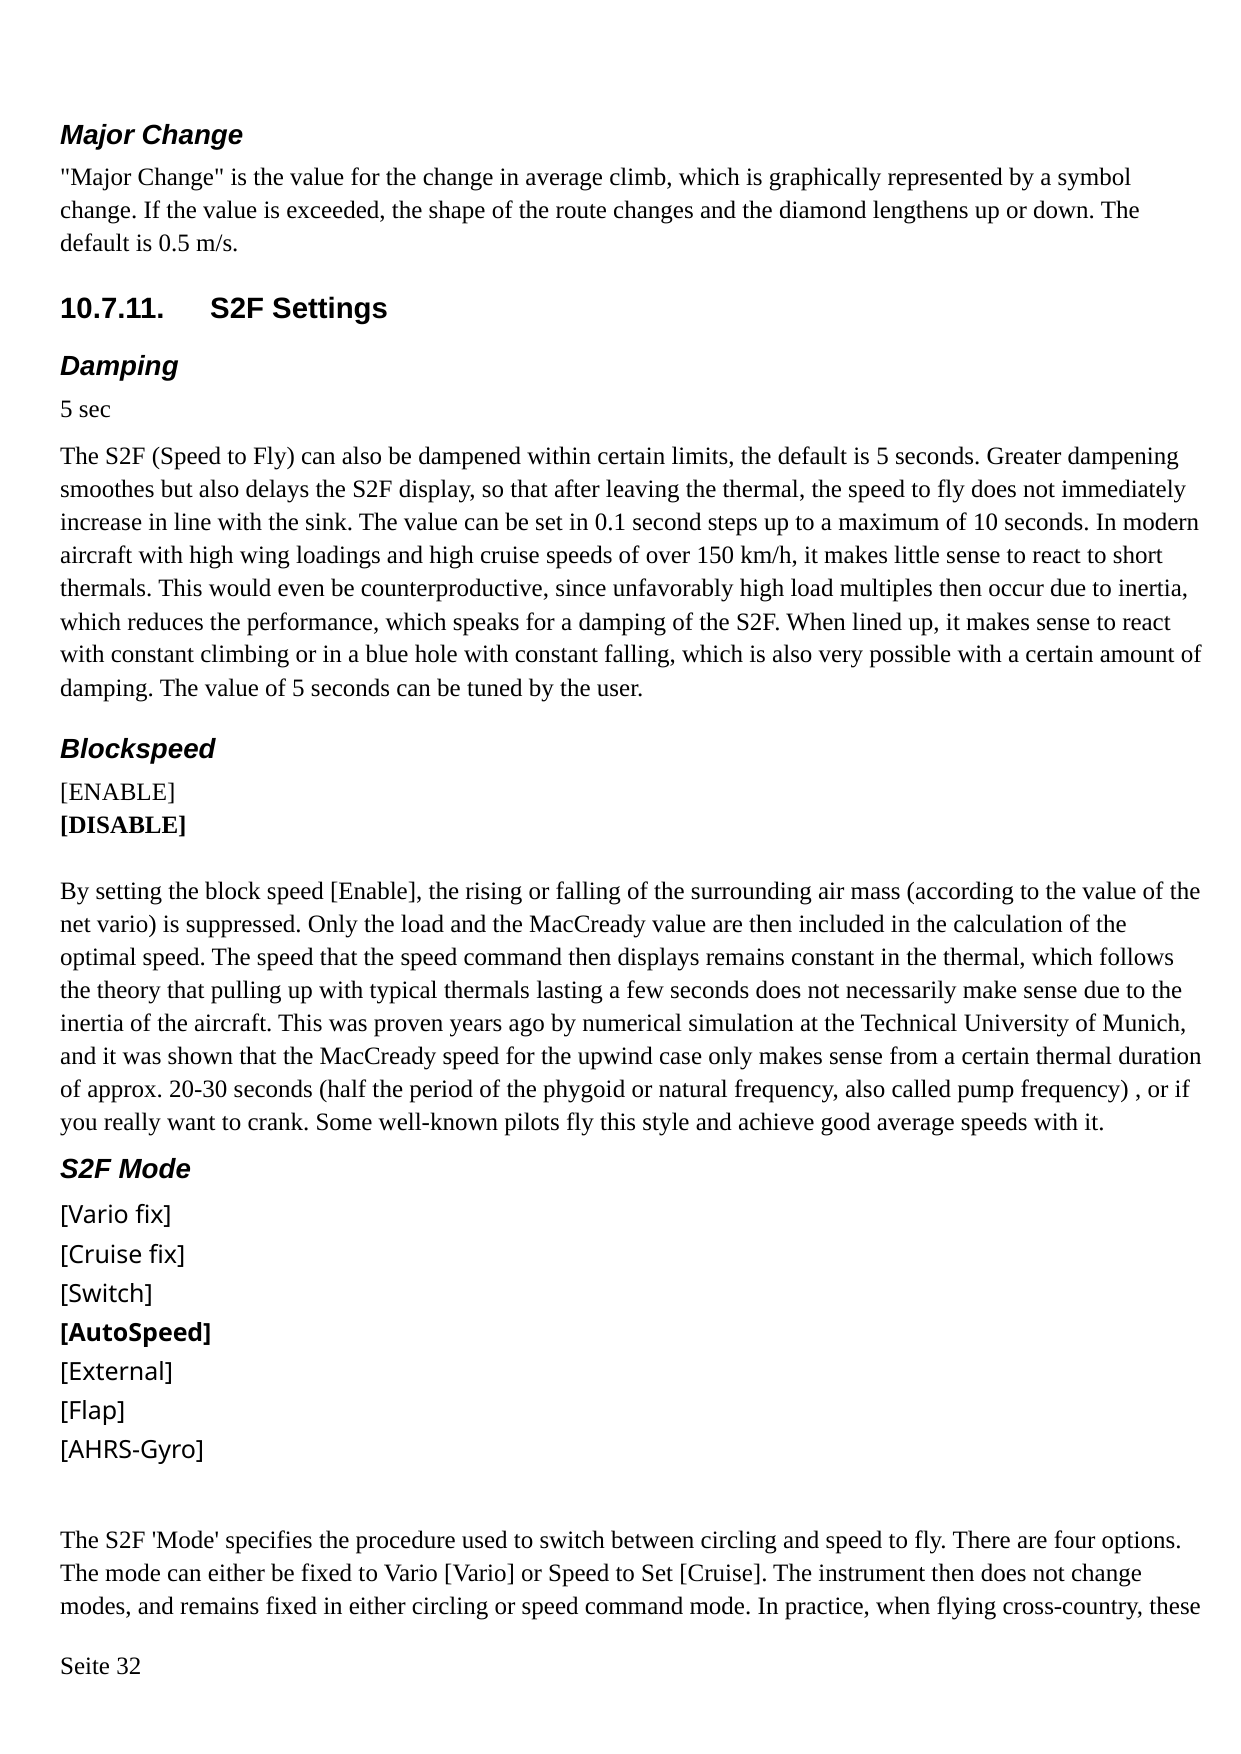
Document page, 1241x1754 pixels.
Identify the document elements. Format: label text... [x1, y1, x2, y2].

text [Flap] [60, 1393, 1207, 1427]
text [ENABLE] [60, 777, 1207, 806]
text [AutoSpeed] [60, 1315, 1207, 1349]
text The S2F (Speed to Fly) can also be dampened within certain limits, the default is 5 seconds. Greater dampening smoothes but also delays the S2F display, so that after leaving the thermal, the speed to fly does not immediately increase in line with the sink. The value can be set in 0.1 second steps up to a maximum of 10 seconds. In modern aircraft with high wing loadings and high cruise speeds of over 150 km/h, it makes little sense to react to short thermals. This would even be counterproductive, since unfavorably high load multiples then occur due to inertia, which reduces the performance, which speaks for a damping of the S2F. When lined up, it makes sense to react with constant climbing or in a blue hole with constant falling, which is also very possible with a certain amount of damping. The value of 5 seconds can be tuned by the user. [60, 441, 1207, 701]
text By setting the block speed [Enable], the rising or falling of the surrounding air mass (according to the value of the net vario) is suppressed. Only the load and the MacCready value are then included in the calculation of the optimal speed. The speed that the speed command then displays remains constant in the thermal, which follows the theory that pulling up with typical thermals lasting a few seconds does not necessarily make sense due to the inertia of the aircraft. This was proven years ago by numerical simulation at the Technical University of Munich, and it was shown that the MacCready speed for the upwind case only makes sense from a certain thermal duration of approx. 20-30 seconds (half the period of the phygoid or natural frequency, also called pump frequency) , or if you really want to crank. Some well-known pilots fly this style and achieve good average speeds with it. [60, 876, 1207, 1136]
text [Cruise fix] [60, 1236, 1207, 1270]
subtitle S2F Mode [60, 1153, 1207, 1185]
subtitle Major Change [60, 118, 1207, 150]
text [DISABLE] [60, 810, 1207, 839]
text 5 sec [60, 394, 1207, 423]
subtitle Damping [60, 349, 1207, 381]
text "Major Change" is the value for the change in average climb, which is graphically represented by a symbol change. If the value is exceeded, the shape of the route changes and the diamond lengthens up or down. The default is 0.5 m/s. [60, 162, 1207, 257]
subtitle S2F Settings [60, 291, 1207, 324]
text [External] [60, 1354, 1207, 1388]
text [Switch] [60, 1276, 1207, 1309]
text The S2F 'Mode' specifies the procedure used to switch between circling and speed to fly. There are four options. The mode can either be fixed to Vario [Vario] or Speed to Set [Cruise]. The instrument then does not change modes, and remains fixed in either circling or speed command mode. In practice, when flying cross-country, these [60, 1525, 1207, 1620]
subtitle Blockspeed [60, 733, 1207, 764]
text [Vario fix] [60, 1197, 1207, 1231]
text [AHRS-Gyro] [60, 1432, 1207, 1466]
